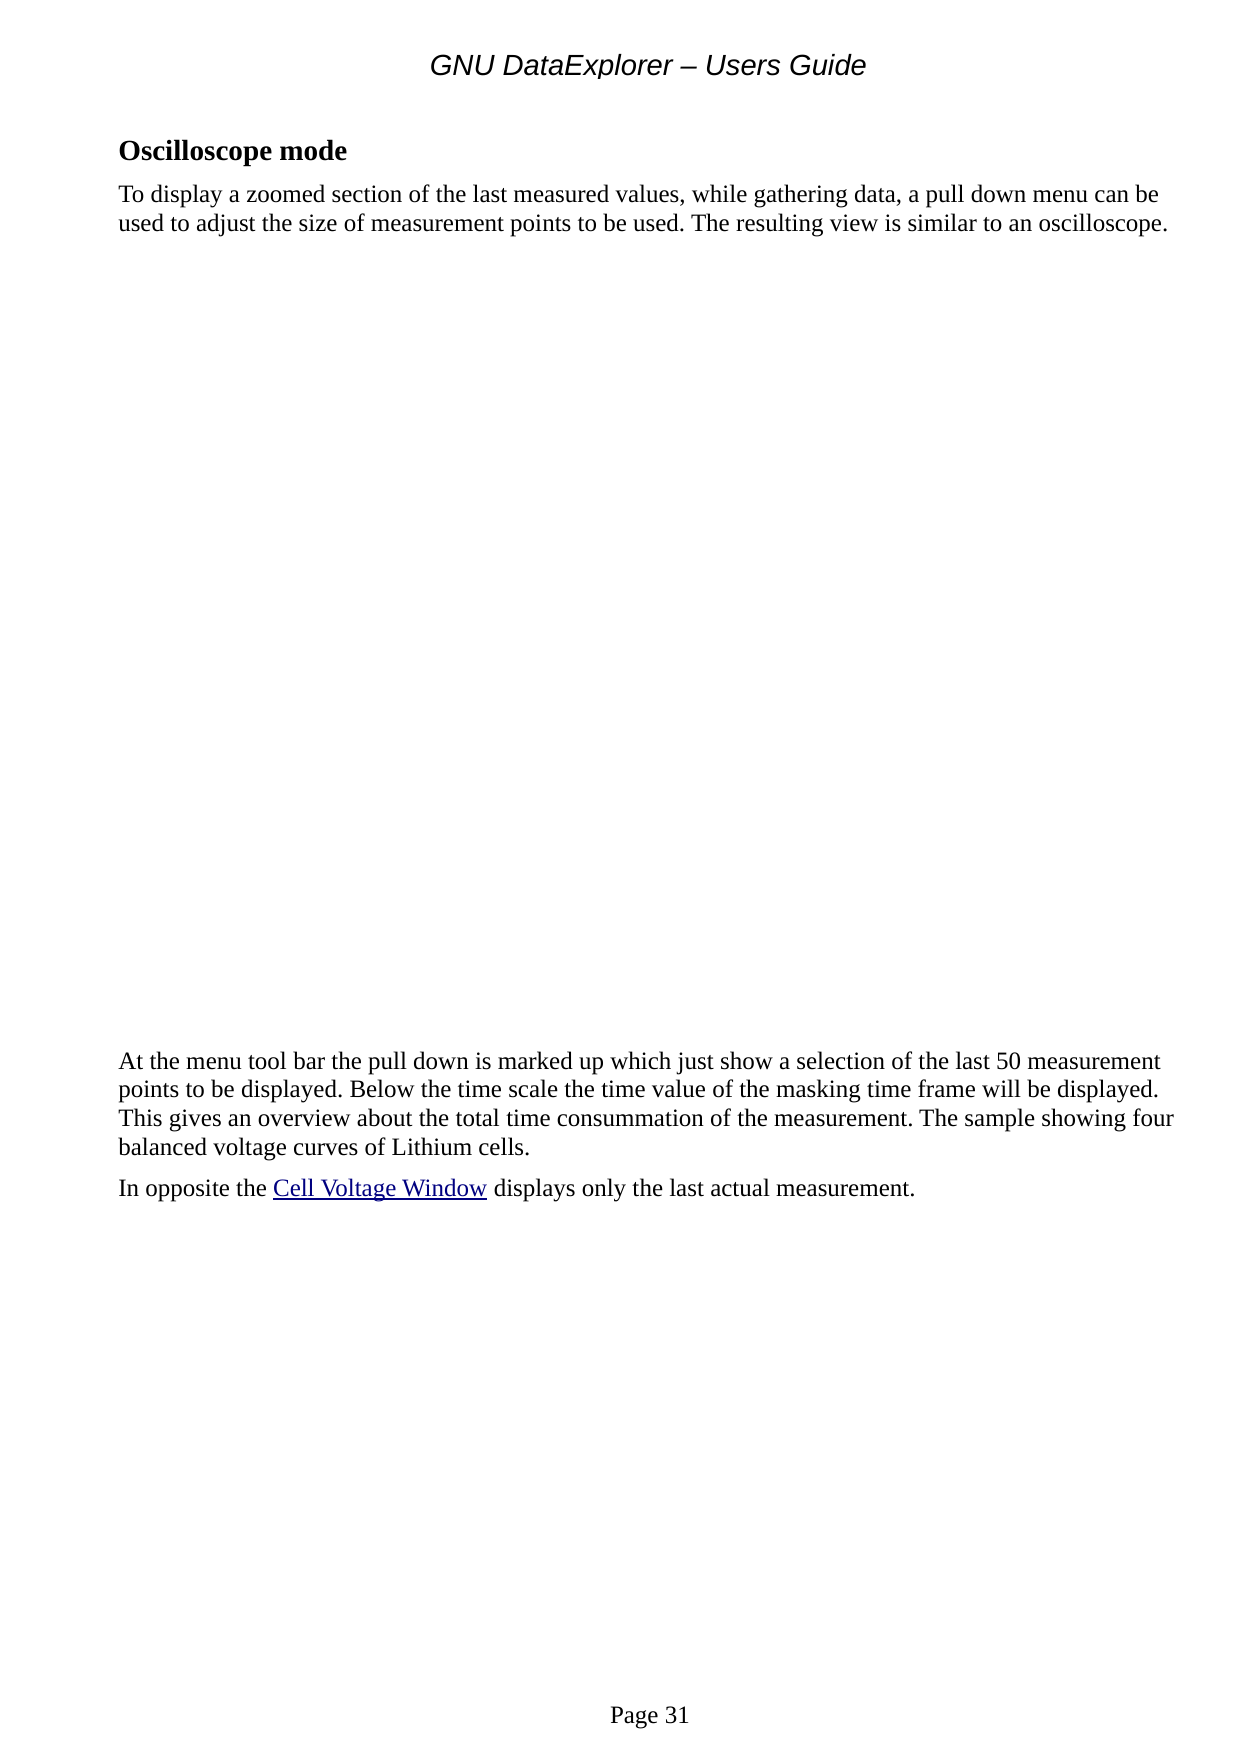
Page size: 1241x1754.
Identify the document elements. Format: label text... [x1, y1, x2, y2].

text In opposite the Cell Voltage Window displays only the last actual measurement. [118, 1173, 1181, 1202]
text To display a zoomed section of the last measured values, while gathering data, a pull down menu can be used to adjust the size of measurement points to be used. The resulting view is similar to an oscilloscope. [118, 179, 1181, 236]
subtitle Oscilloscope mode [118, 133, 1181, 166]
text At the menu tool bar the pull down is marked up which just show a selection of the last 50 measurement points to be displayed. Below the time scale the time value of the masking time frame will be displayed. This gives an overview about the total time consummation of the measurement. The sample showing four balanced voltage curves of Lithium cells. [118, 1046, 1181, 1161]
